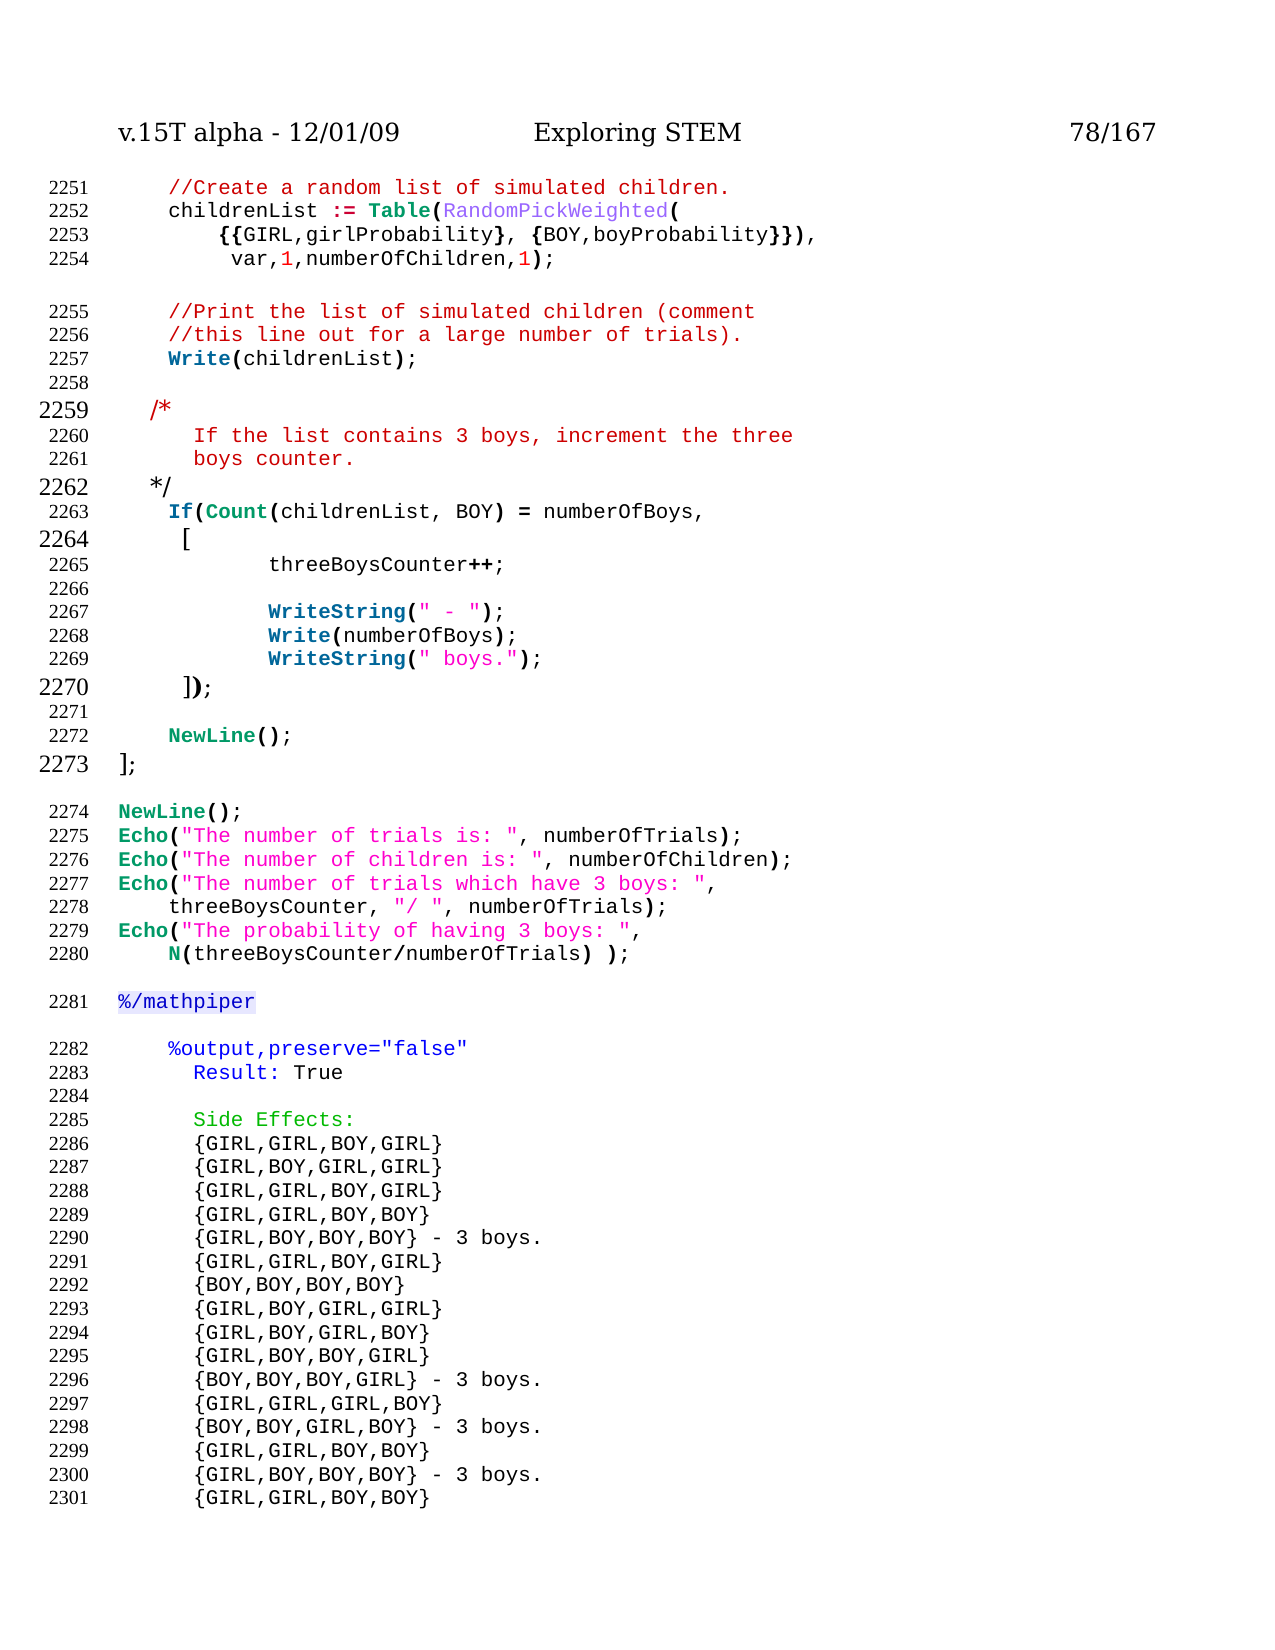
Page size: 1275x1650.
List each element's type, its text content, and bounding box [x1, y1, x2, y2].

text Write(childrenList); [118, 348, 1157, 372]
text Result: True [118, 1062, 1157, 1085]
text NewLine(); [118, 725, 1157, 749]
text /* [118, 395, 1157, 424]
text {GIRL,BOY,GIRL,GIRL} [118, 1298, 1157, 1322]
text Echo("The number of trials is: ", numberOfTrials); [118, 825, 1157, 849]
text %/mathpiper [118, 991, 1157, 1014]
text {GIRL,GIRL,BOY,GIRL} [118, 1180, 1157, 1203]
text {GIRL,BOY,BOY,BOY} - 3 boys. [118, 1227, 1157, 1251]
text Echo("The probability of having 3 boys: ", [118, 920, 1157, 943]
text {GIRL,BOY,GIRL,BOY} [118, 1322, 1157, 1345]
text N(threeBoysCounter/numberOfTrials) ); [118, 943, 1157, 967]
text //this line out for a large number of trials). [118, 324, 1157, 348]
text threeBoysCounter, "/ ", numberOfTrials); [118, 896, 1157, 920]
text {GIRL,BOY,GIRL,GIRL} [118, 1156, 1157, 1180]
text ]; [118, 749, 1157, 778]
text //Create a random list of simulated children. [118, 177, 1157, 200]
text %output,preserve="false" [118, 1038, 1157, 1062]
text {GIRL,GIRL,BOY,BOY} [118, 1440, 1157, 1464]
text {GIRL,GIRL,BOY,GIRL} [118, 1251, 1157, 1274]
text Side Effects: [118, 1109, 1157, 1133]
text WriteString(" - "); [118, 601, 1157, 625]
text {GIRL,GIRL,BOY,BOY} [118, 1487, 1157, 1511]
text {GIRL,GIRL,BOY,GIRL} [118, 1133, 1157, 1156]
text {GIRL,GIRL,GIRL,BOY} [118, 1393, 1157, 1416]
text NewLine(); [118, 802, 1157, 825]
text {BOY,BOY,BOY,GIRL} - 3 boys. [118, 1369, 1157, 1393]
text */ [118, 472, 1157, 501]
text var,1,numberOfChildren,1); [118, 248, 1157, 271]
text Write(numberOfBoys); [118, 625, 1157, 648]
text threeBoysCounter++; [118, 554, 1157, 577]
text Echo("The number of trials which have 3 boys: ", [118, 872, 1157, 896]
text ]); [118, 672, 1157, 701]
text {BOY,BOY,BOY,BOY} [118, 1274, 1157, 1298]
text boys counter. [118, 448, 1157, 472]
text childrenList := Table(RandomPickWeighted( [118, 200, 1157, 224]
text {{GIRL,girlProbability}, {BOY,boyProbability}}), [118, 224, 1157, 248]
text {GIRL,BOY,BOY,GIRL} [118, 1345, 1157, 1369]
text If(Count(childrenList, BOY) = numberOfBoys, [118, 501, 1157, 525]
text {GIRL,GIRL,BOY,BOY} [118, 1203, 1157, 1227]
text WriteString(" boys."); [118, 648, 1157, 672]
text If the list contains 3 boys, increment the three [118, 424, 1157, 448]
text [ [118, 525, 1157, 554]
text {GIRL,BOY,BOY,BOY} - 3 boys. [118, 1464, 1157, 1487]
text Echo("The number of children is: ", numberOfChildren); [118, 849, 1157, 872]
text //Print the list of simulated children (comment [118, 301, 1157, 324]
text {BOY,BOY,GIRL,BOY} - 3 boys. [118, 1416, 1157, 1440]
